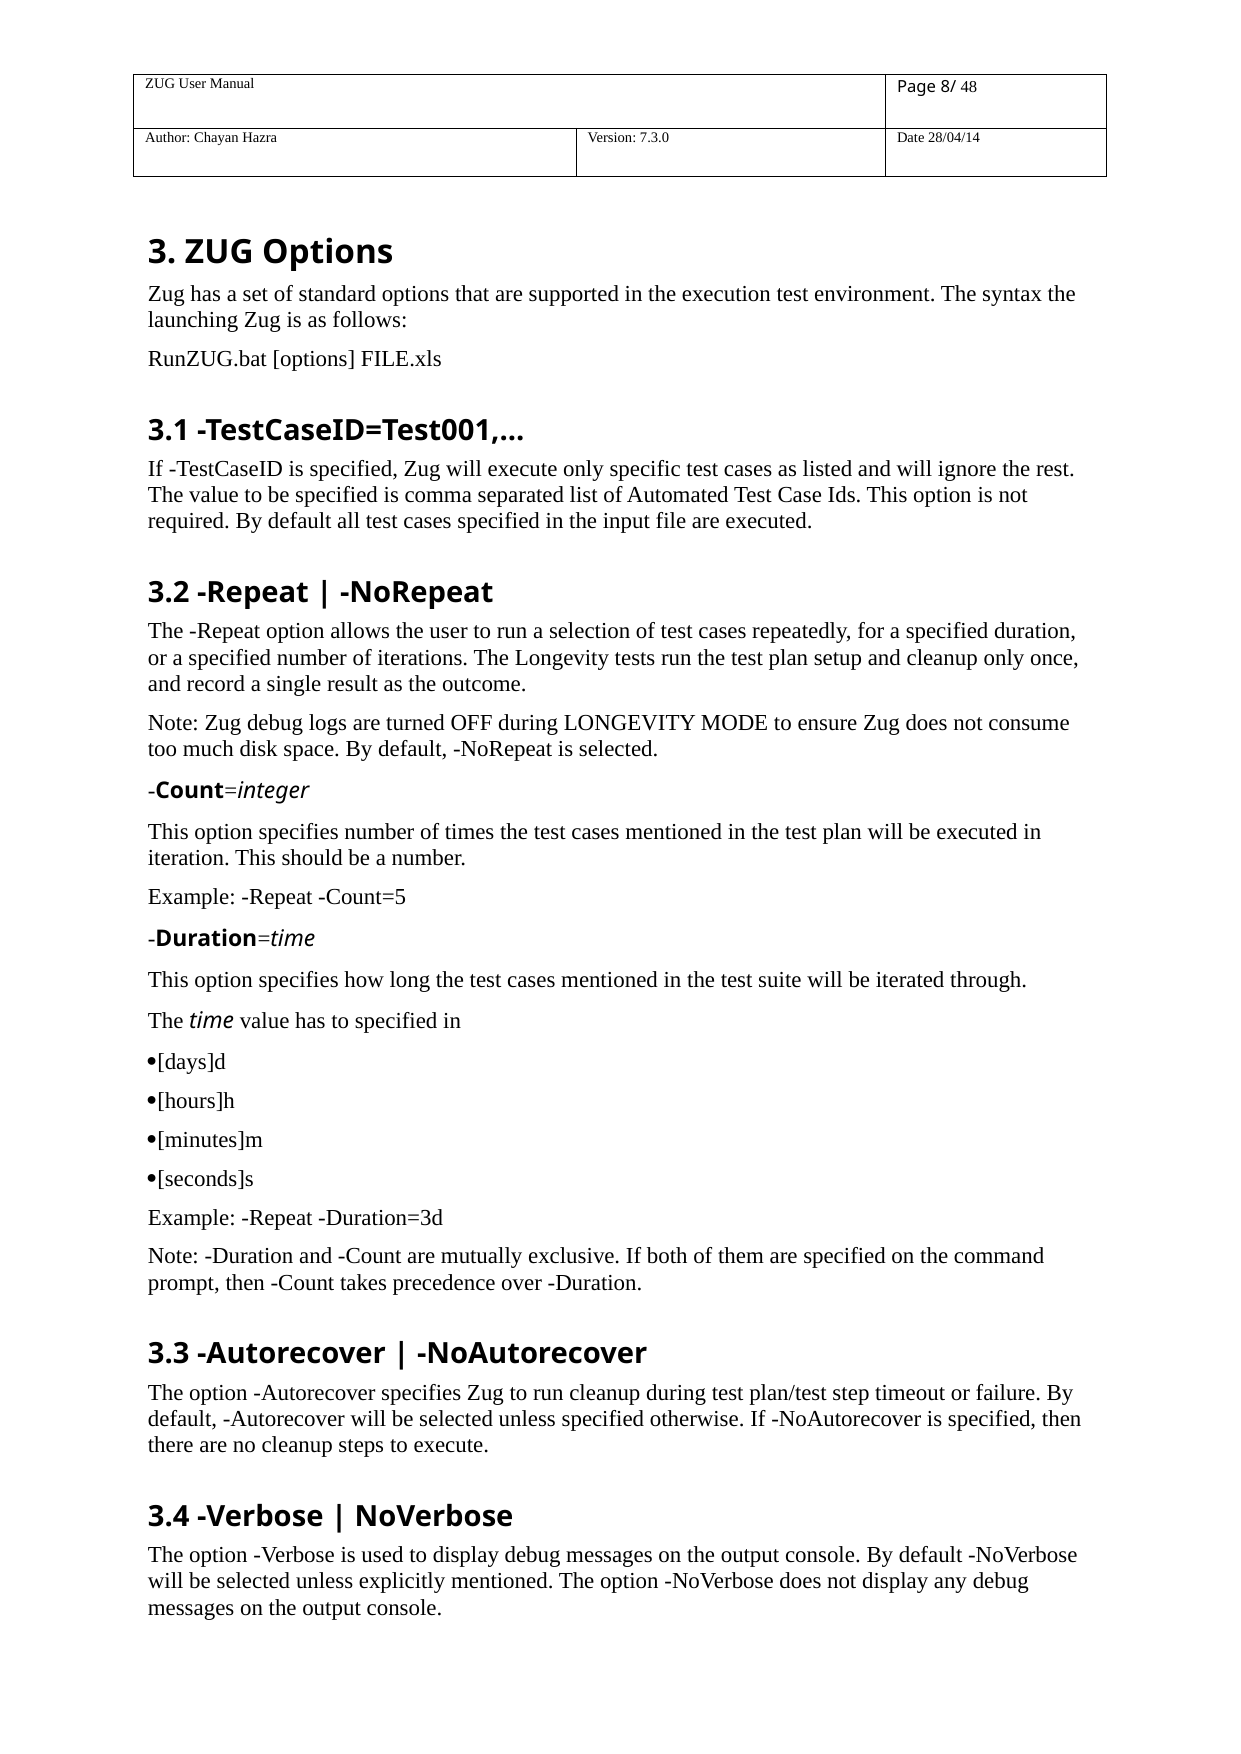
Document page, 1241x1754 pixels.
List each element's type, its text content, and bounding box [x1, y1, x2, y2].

text This option specifies number of times the test cases mentioned in the test plan will be executed in iteration. This should be a number. [148, 818, 1092, 871]
text Note: Zug debug logs are turned OFF during LONGEVITY MODE to ensure Zug does not consume too much disk space. By default, -NoRepeat is selected. [148, 709, 1092, 762]
text RunZUG.bat [options] FILE.xls [148, 345, 1092, 371]
text The option -Autorecover specifies Zug to run cleanup during test plan/test step timeout or failure. By default, -Autorecover will be selected unless specified otherwise. If -NoAutorecover is specified, then there are no cleanup steps to execute. [148, 1379, 1092, 1458]
text If -TestCaseID is specified, Zug will execute only specific test cases as listed and will ignore the rest. The value to be specified is comma separated list of Automated Test Case Ids. This option is not required. By default all test cases specified in the input file are executed. [148, 455, 1092, 534]
subtitle 3.2 -Repeat | -NoRepeat [148, 571, 1092, 611]
text Zug has a set of standard options that are supported in the execution test environment. The syntax the launching Zug is as follows: [148, 280, 1092, 332]
list [seconds]s [148, 1165, 1092, 1191]
text -Count=integer [148, 774, 1092, 805]
subtitle 3.3 -Autorecover | -NoAutorecover [148, 1333, 1092, 1372]
subtitle 3.4 -Verbose | NoVerbose [148, 1495, 1092, 1535]
text The time value has to specified in [148, 1004, 1092, 1036]
text -Duration=time [148, 922, 1092, 953]
subtitle . ZUG Options [148, 228, 1092, 273]
list [hours]h [148, 1087, 1092, 1113]
text The -Repeat option allows the user to run a selection of test cases repeatedly, for a specified duration, or a specified number of iterations. The Longevity tests run the test plan setup and cleanup only once, and record a single result as the outcome. [148, 617, 1092, 696]
list [days]d [148, 1048, 1092, 1074]
text Example: -Repeat -Count=5 [148, 883, 1092, 909]
text Example: -Repeat -Duration=3d [148, 1204, 1092, 1230]
list [minutes]m [148, 1126, 1092, 1152]
text Note: -Duration and -Count are mutually exclusive. If both of them are specified on the command prompt, then -Count takes precedence over -Duration. [148, 1242, 1092, 1295]
text The option -Verbose is used to display debug messages on the output console. By default -NoVerbose will be selected unless explicitly mentioned. The option -NoVerbose does not display any debug messages on the output console. [148, 1541, 1092, 1620]
subtitle 3.1 -TestCaseID=Test001,... [148, 409, 1092, 448]
text This option specifies how long the test cases mentioned in the test suite will be iterated through. [148, 966, 1092, 992]
